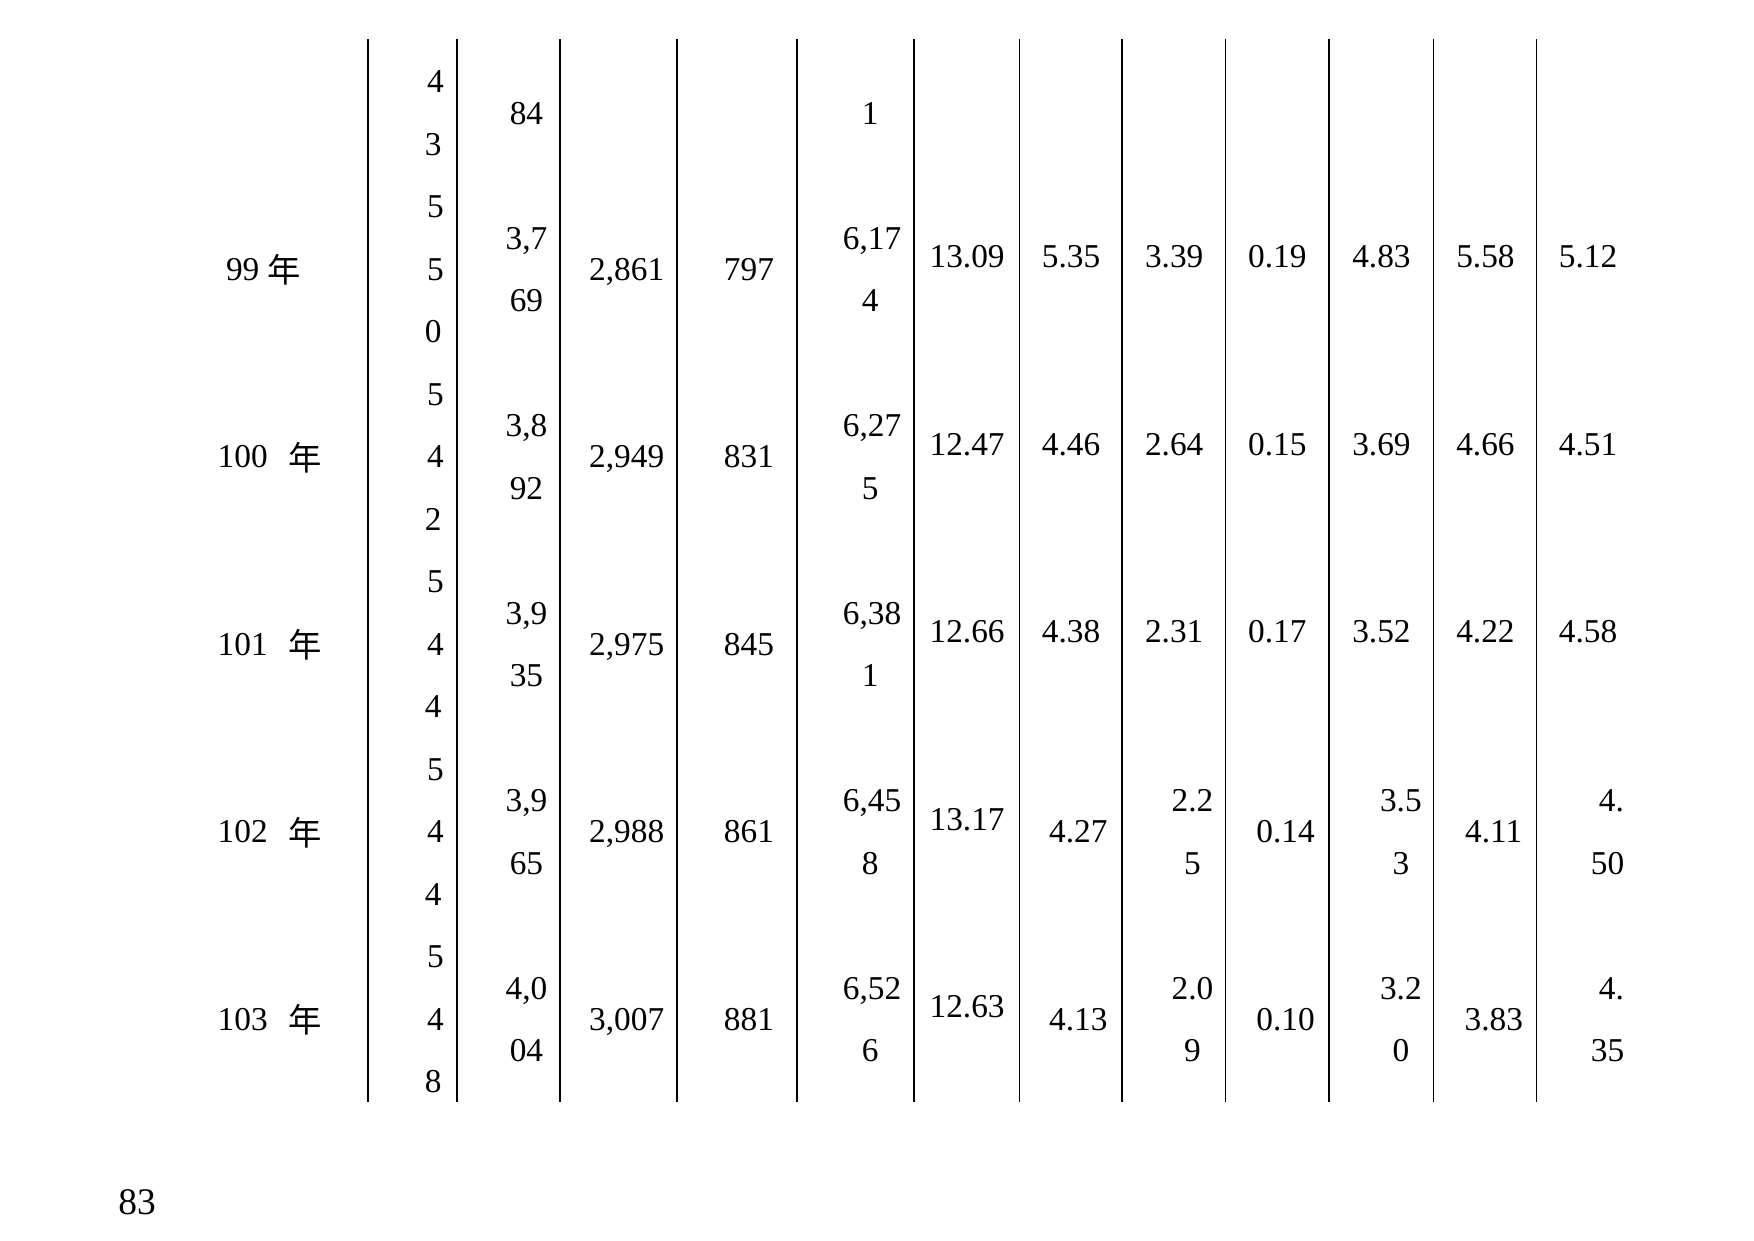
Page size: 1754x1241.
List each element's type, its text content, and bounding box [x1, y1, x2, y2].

table_cell 3.20 [1330, 914, 1433, 1102]
table_cell 3.52 [1330, 539, 1433, 727]
table_cell 0.14 [1226, 727, 1328, 914]
table_cell 2,861 [561, 164, 676, 352]
table_cell 5.35 [1020, 164, 1121, 352]
table_cell 831 [678, 352, 796, 539]
table_cell 2,988 [561, 727, 676, 914]
table_cell 4.13 [1020, 914, 1121, 1102]
table_cell 6,275 [798, 352, 913, 539]
table_cell 1 [798, 39, 913, 164]
table_cell 12.47 [915, 352, 1019, 539]
table_cell 3,935 [458, 539, 559, 727]
table_cell 845 [678, 539, 796, 727]
table_cell 3.53 [1330, 727, 1433, 914]
table_cell 542 [369, 352, 456, 539]
table_cell 5.58 [1434, 164, 1536, 352]
table_cell 3.83 [1434, 914, 1536, 1102]
table_cell 2.25 [1123, 727, 1225, 914]
table_cell 4.22 [1434, 539, 1536, 727]
table_cell [1537, 39, 1639, 164]
table_cell 2,975 [561, 539, 676, 727]
table_cell 861 [678, 727, 796, 914]
table_cell [118, 39, 367, 164]
table_cell 0.15 [1226, 352, 1328, 539]
table_cell 797 [678, 164, 796, 352]
table_cell 3,007 [561, 914, 676, 1102]
table_cell 13.09 [915, 164, 1019, 352]
table_cell 2.31 [1123, 539, 1225, 727]
table_cell 4.51 [1537, 352, 1639, 539]
table_cell [678, 39, 796, 164]
table_cell [915, 39, 1019, 164]
table_cell 3.69 [1330, 352, 1433, 539]
table_cell 544 [369, 539, 456, 727]
table_cell 0.19 [1226, 164, 1328, 352]
table_cell 4.46 [1020, 352, 1121, 539]
table_cell 548 [369, 914, 456, 1102]
table_cell [1020, 39, 1121, 164]
table_cell 3.39 [1123, 164, 1225, 352]
table_cell 6,458 [798, 727, 913, 914]
table_cell 4.50 [1537, 727, 1639, 914]
table_cell 13.17 [915, 727, 1019, 914]
table_cell 3,769 [458, 164, 559, 352]
table_cell 4.38 [1020, 539, 1121, 727]
table_cell 5.12 [1537, 164, 1639, 352]
table_cell 4.58 [1537, 539, 1639, 727]
table_cell 0.17 [1226, 539, 1328, 727]
table_cell 544 [369, 727, 456, 914]
table_cell 102年 [118, 727, 367, 914]
table_cell 4.35 [1537, 914, 1639, 1102]
table_cell 99年 [118, 164, 367, 352]
table_cell 4.11 [1434, 727, 1536, 914]
table_cell 12.63 [915, 914, 1019, 1102]
table_cell 103年 [118, 914, 367, 1102]
table_cell 100年 [118, 352, 367, 539]
table_cell [1434, 39, 1536, 164]
table_cell 3,892 [458, 352, 559, 539]
table_cell 550 [369, 164, 456, 352]
table_cell 6,526 [798, 914, 913, 1102]
table_cell 3,965 [458, 727, 559, 914]
table_cell 2.64 [1123, 352, 1225, 539]
table_cell [1330, 39, 1433, 164]
table_cell 12.66 [915, 539, 1019, 727]
table_cell 0.10 [1226, 914, 1328, 1102]
table_cell 6,381 [798, 539, 913, 727]
table_cell 4.66 [1434, 352, 1536, 539]
table_cell 2.09 [1123, 914, 1225, 1102]
table_cell 4,004 [458, 914, 559, 1102]
table_cell [1226, 39, 1328, 164]
table_cell [1123, 39, 1225, 164]
table_cell 101年 [118, 539, 367, 727]
table_cell 84 [458, 39, 559, 164]
table_cell 4.27 [1020, 727, 1121, 914]
table_cell 6,174 [798, 164, 913, 352]
table_cell 43 [369, 39, 456, 164]
table_cell [561, 39, 676, 164]
table_cell 881 [678, 914, 796, 1102]
table_cell 2,949 [561, 352, 676, 539]
table_cell 4.83 [1330, 164, 1433, 352]
